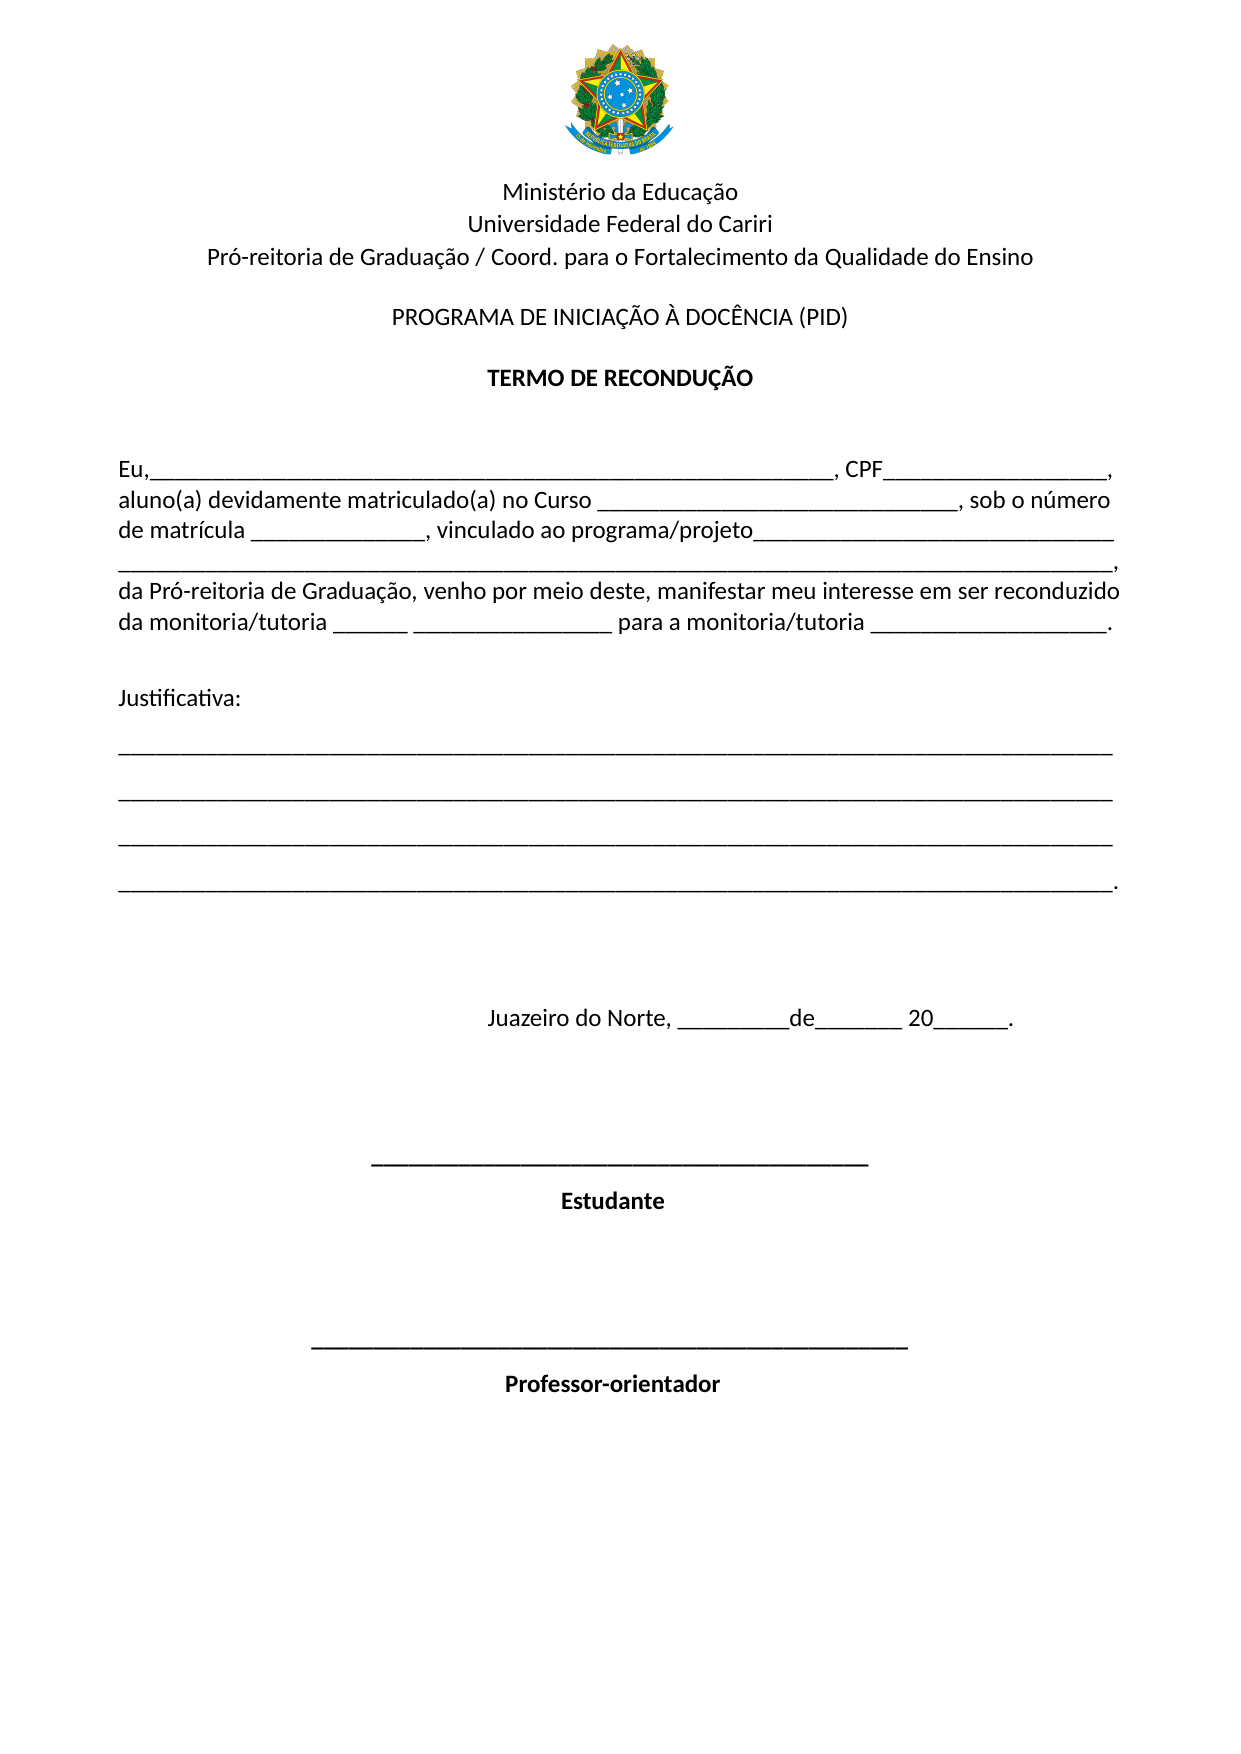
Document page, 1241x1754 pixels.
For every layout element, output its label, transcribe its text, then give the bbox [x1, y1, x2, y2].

text Eu,_______________________________________________________, CPF__________________, aluno(a) devidamente matriculado(a) no Curso _____________________________, sob o número de matrícula ______________, vinculado ao programa/projeto_____________________________ ________________________________________________________________________________, da Pró-reitoria de Graduação, venho por meio deste, manifestar meu interesse em ser reconduzido da monitoria/tutoria ______ ________________ para a monitoria/tutoria ___________________. [118, 453, 1122, 637]
text ________________________________________ [118, 1139, 1122, 1170]
text Justificativa: ________________________________________________________________________________________________________________________________________________________________________________________________________________________________________________________________________________________________________________________________. [118, 682, 1122, 896]
text PROGRAMA DE INICIAÇÃO À DOCÊNCIA (PID) [118, 301, 1122, 331]
text ________________________________________________ [103, 1322, 1122, 1353]
text TERMO DE RECONDUÇÃO [118, 362, 1122, 392]
text Estudante [103, 1185, 1122, 1216]
picture [609, 78, 680, 159]
text Professor-orientador [103, 1368, 1122, 1399]
text Juazeiro do Norte, _________de_______ 20______. [118, 1002, 1122, 1033]
